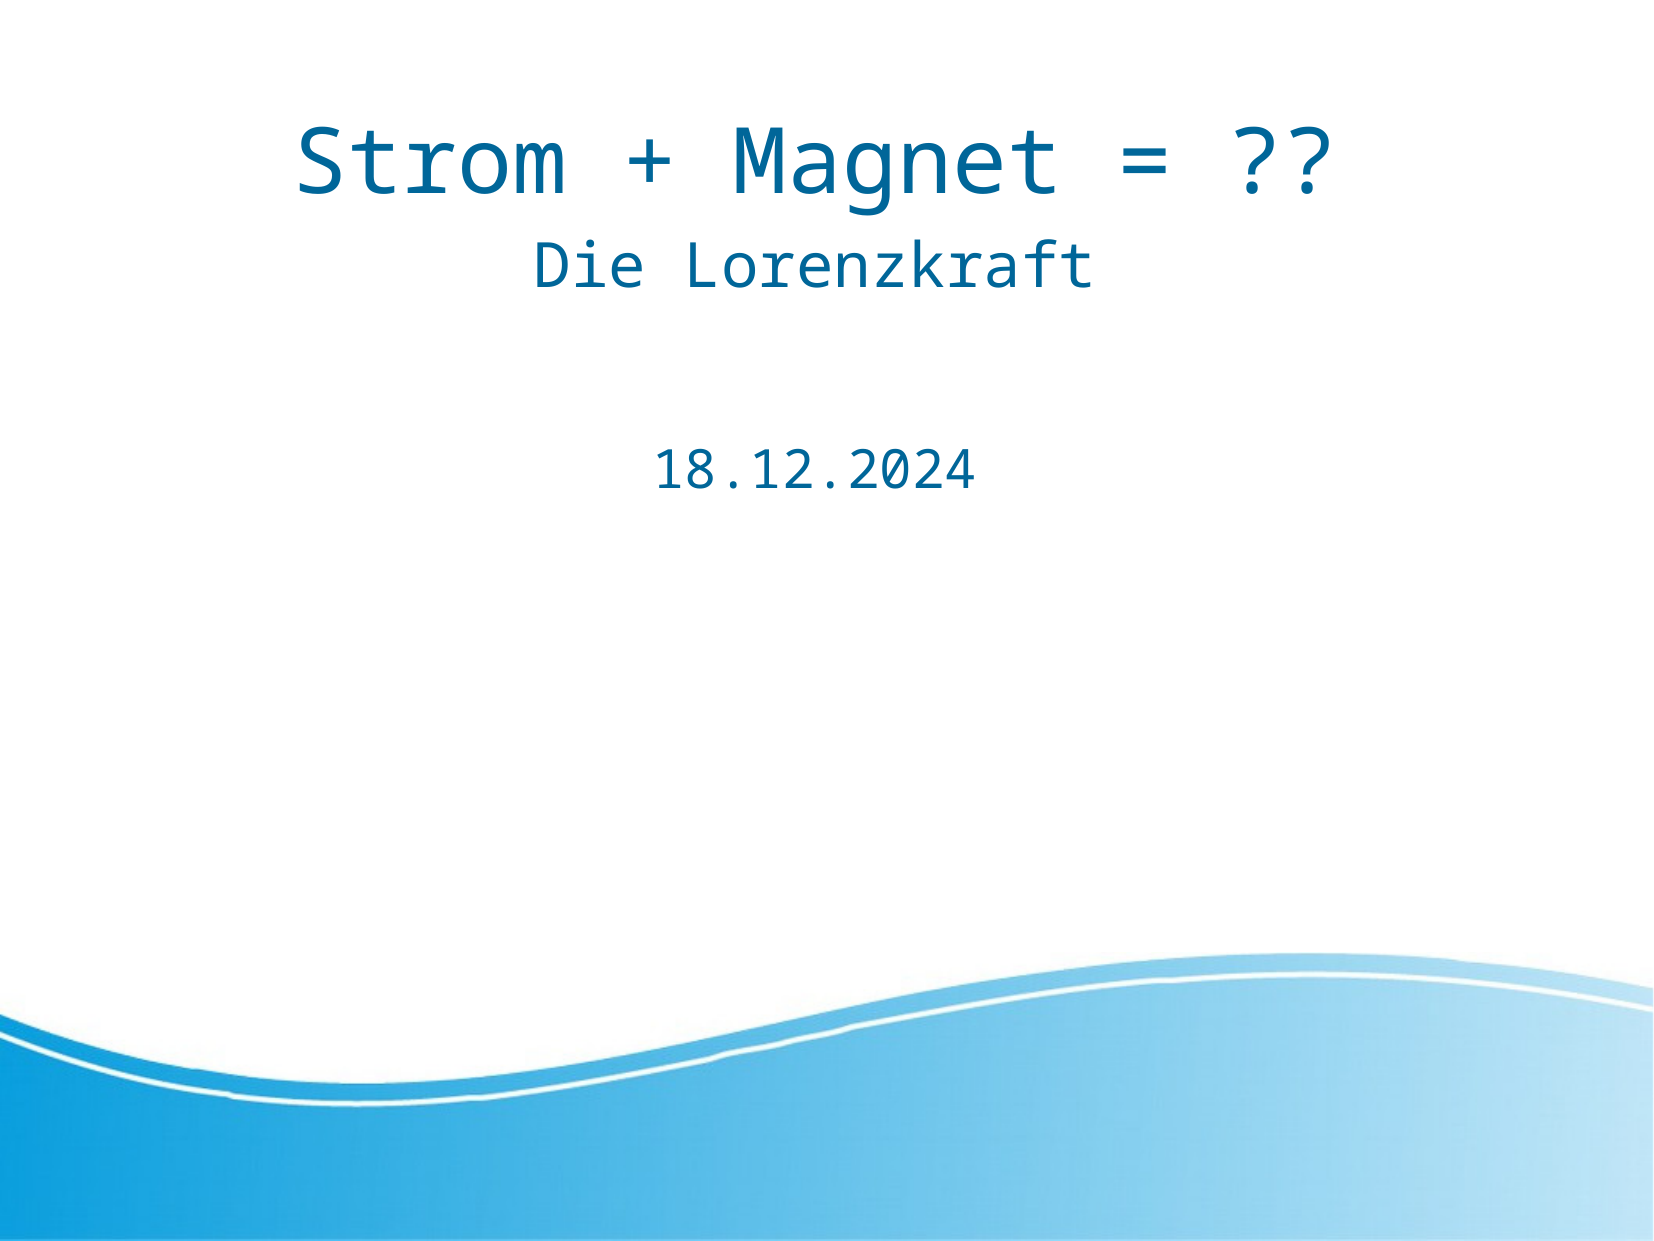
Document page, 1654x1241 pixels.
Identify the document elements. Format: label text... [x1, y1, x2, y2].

picture [0, 952, 1654, 1241]
title Strom + Magnet = ?? Die Lorenzkraft 18.12.2024 [70, 99, 1559, 501]
picture [85, 1053, 95, 1059]
